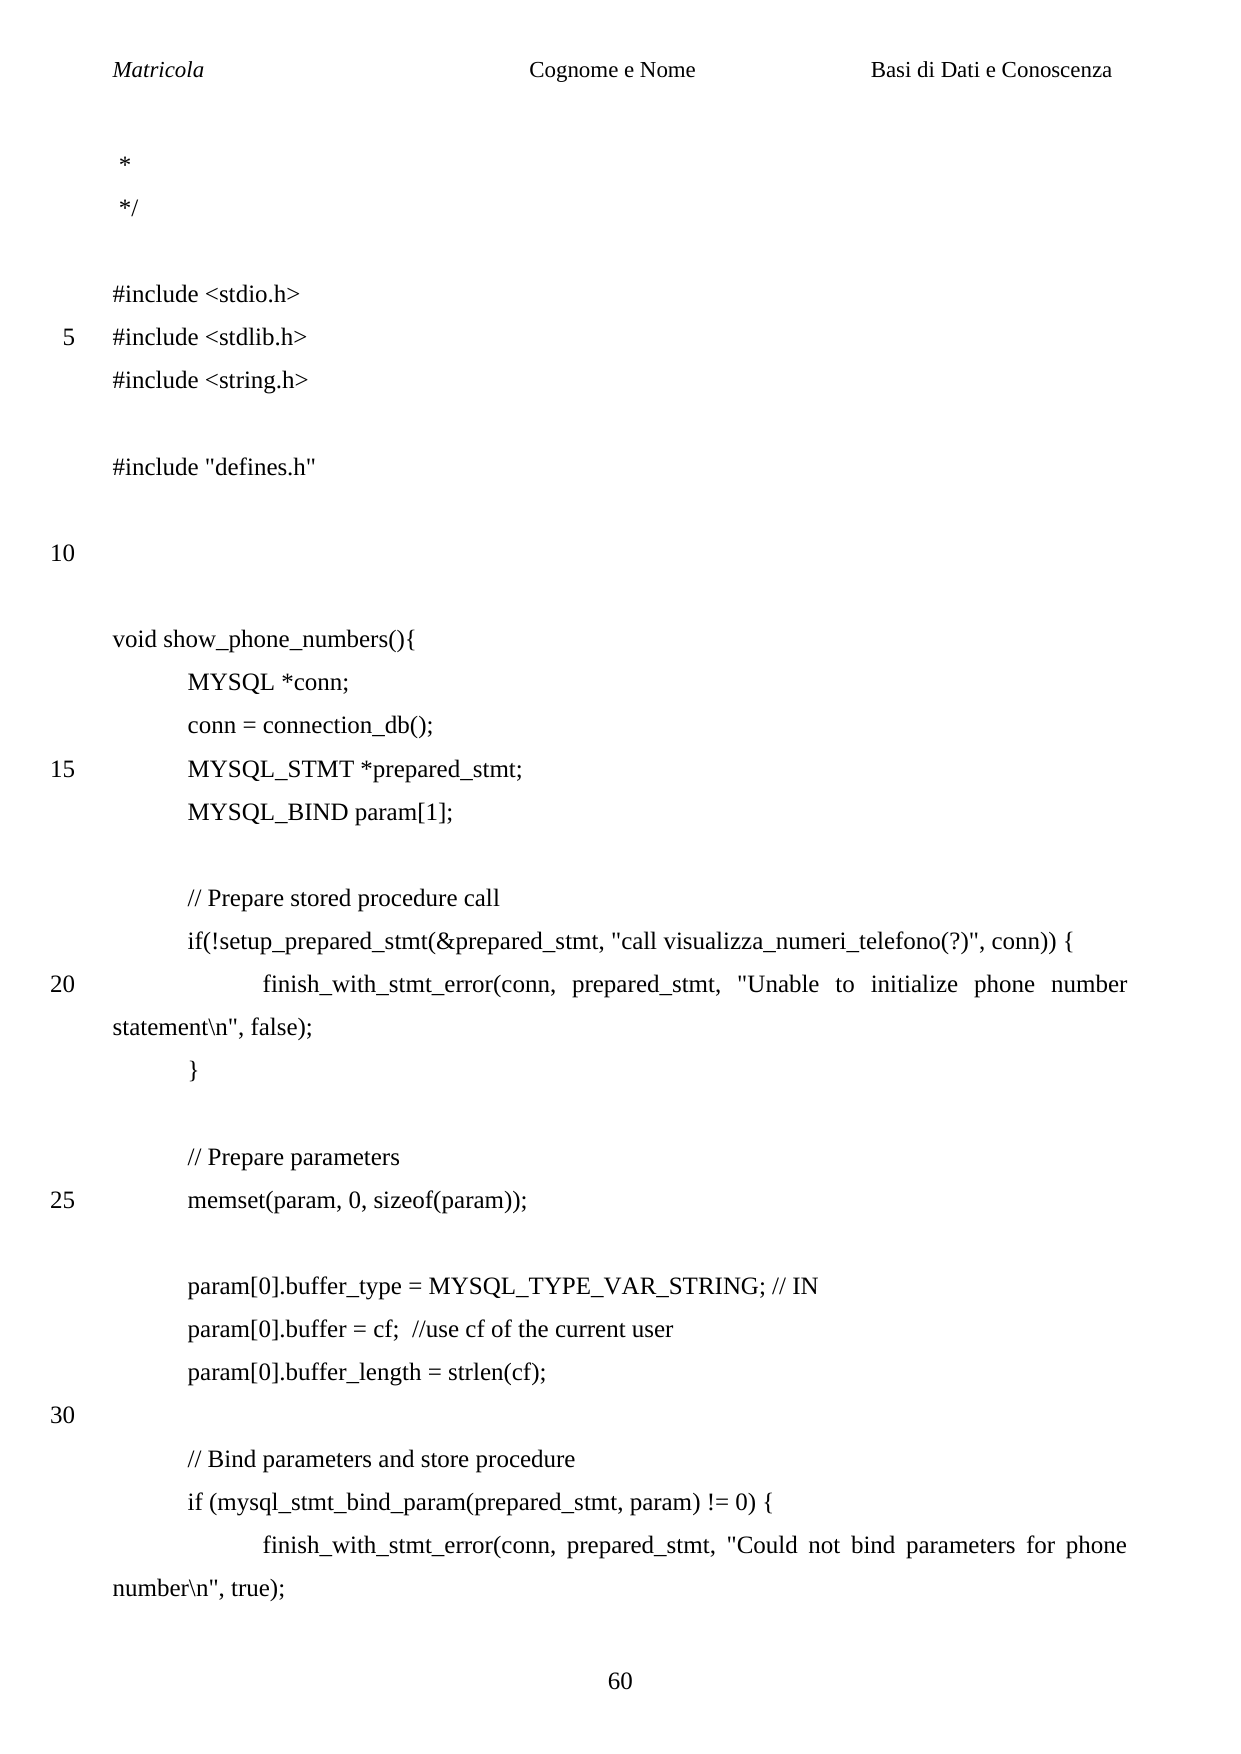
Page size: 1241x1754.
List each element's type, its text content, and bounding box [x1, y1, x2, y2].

text #include <string.h> [112, 366, 1128, 394]
text if(!setup_prepared_stmt(&prepared_stmt, "call visualizza_numeri_telefono(?)", conn)) { [112, 926, 1128, 955]
text MYSQL_BIND param[1]; [112, 797, 1128, 826]
text param[0].buffer_length = strlen(cf); [112, 1357, 1128, 1386]
text } [112, 1056, 1128, 1084]
text param[0].buffer_type = MYSQL_TYPE_VAR_STRING; // IN [112, 1271, 1128, 1300]
text // Prepare stored procedure call [112, 883, 1128, 912]
text #include <stdlib.h> [112, 322, 1128, 351]
text conn = connection_db(); [112, 711, 1128, 739]
text finish_with_stmt_error(conn, prepared_stmt, "Unable to initialize phone number statement\n", false); [112, 969, 1128, 1041]
text finish_with_stmt_error(conn, prepared_stmt, "Could not bind parameters for phone number\n", true); [112, 1530, 1128, 1602]
text // Prepare parameters [112, 1142, 1128, 1171]
text // Bind parameters and store procedure [112, 1444, 1128, 1472]
text if (mysql_stmt_bind_param(prepared_stmt, param) != 0) { [112, 1487, 1128, 1516]
text MYSQL *conn; [112, 667, 1128, 696]
text param[0].buffer = cf; //use cf of the current user [112, 1314, 1128, 1343]
text #include "defines.h" [112, 452, 1128, 481]
text #include <stdio.h> [112, 279, 1128, 308]
text * [112, 150, 1128, 179]
text memset(param, 0, sizeof(param)); [112, 1185, 1128, 1214]
text MYSQL_STMT *prepared_stmt; [112, 754, 1128, 782]
text */ [112, 193, 1128, 222]
text void show_phone_numbers(){ [112, 624, 1128, 653]
